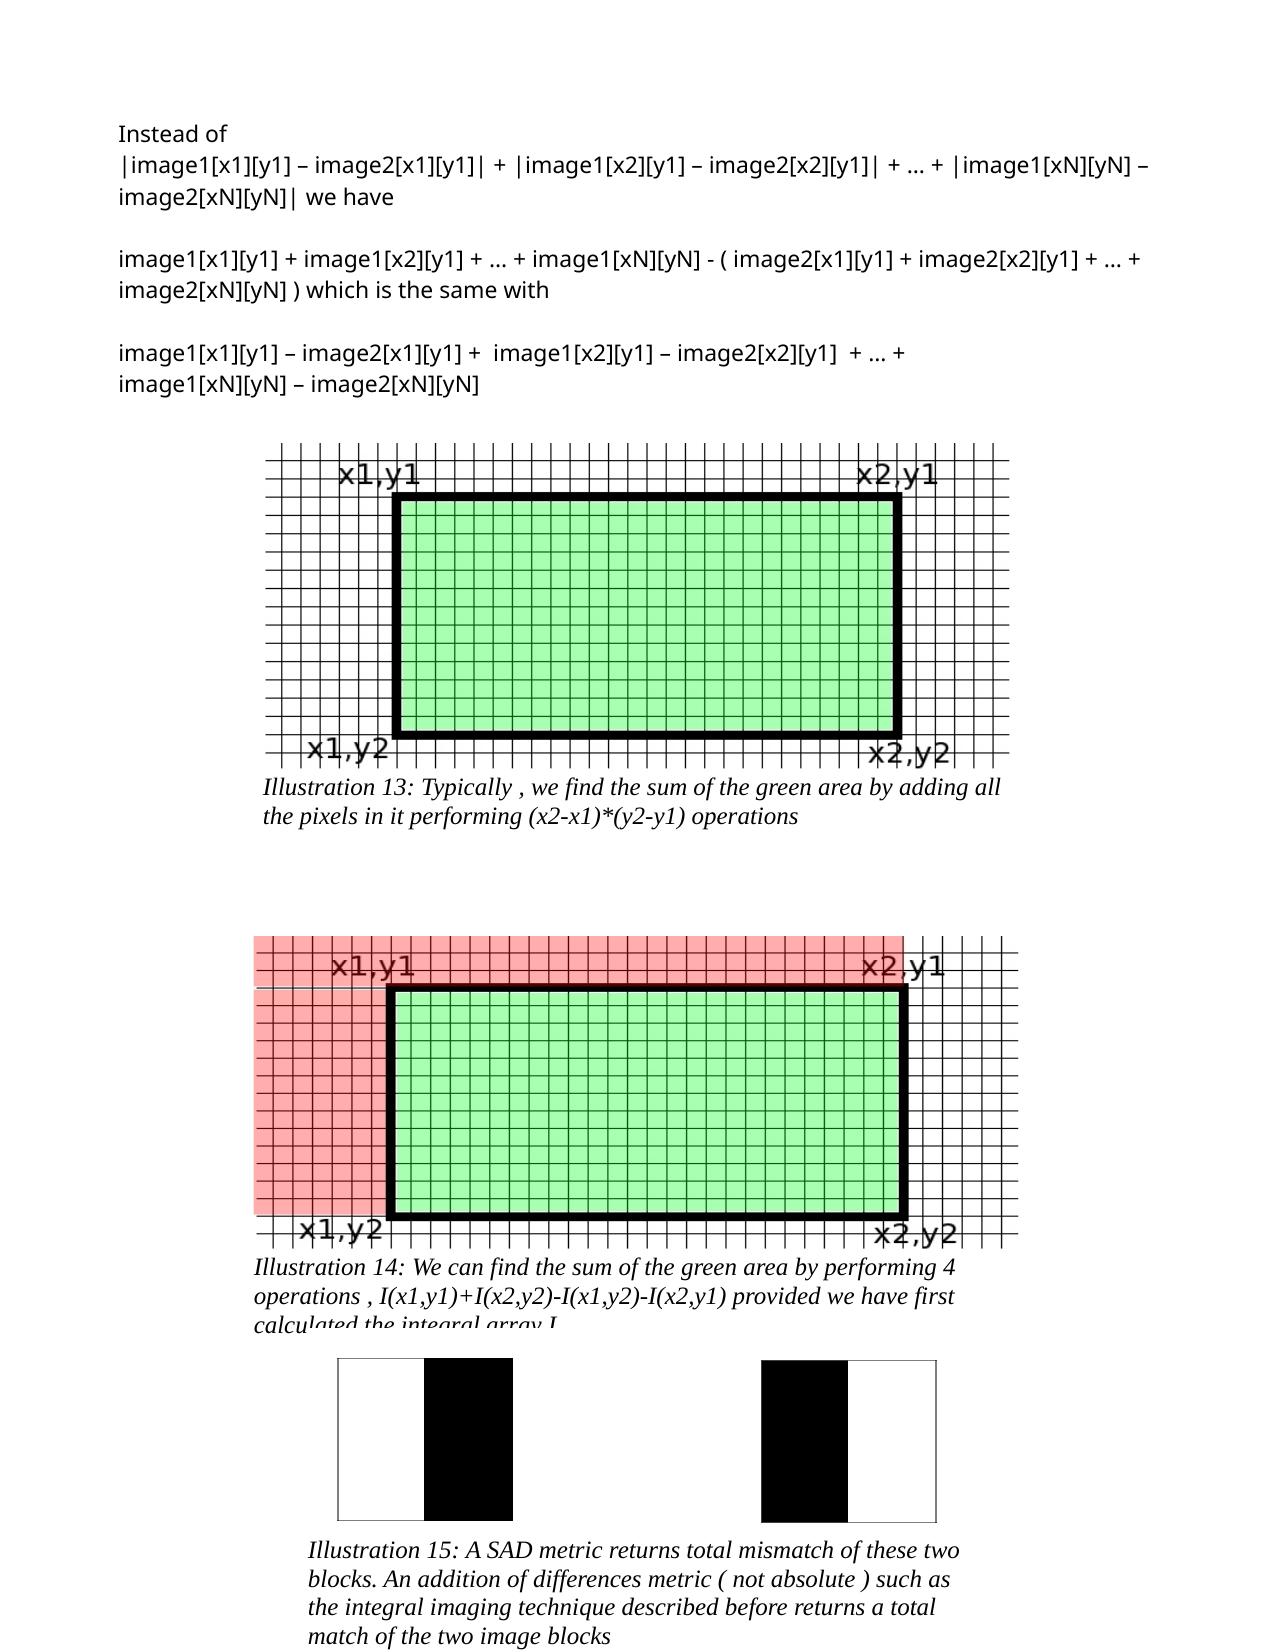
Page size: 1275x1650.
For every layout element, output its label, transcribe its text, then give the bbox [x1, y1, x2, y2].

picture [262, 443, 1013, 773]
text |image1[x1][y1] – image2[x1][y1]| + |image1[x2][y1] – image2[x2][y1]| + … + |image1[xN][yN] – image2[xN][yN]| we have [118, 149, 1157, 212]
text image1[x1][y1] + image1[x2][y1] + … + image1[xN][yN] - ( image2[x1][y1] + image2[x2][y1] + … + image2[xN][yN] ) which is the same with [118, 243, 1157, 306]
text Illustration 15: A SAD metric returns total mismatch of these two blocks. An addition of differences metric ( not absolute ) such as the integral imaging technique described before returns a total match of the two image blocks [308, 1535, 967, 1650]
picture [253, 936, 1022, 1253]
text Instead of [118, 118, 1157, 149]
text image1[x1][y1] – image2[x1][y1] + image1[x2][y1] – image2[x2][y1] + … + [118, 337, 1157, 368]
text Illustration 14: We can find the sum of the green area by performing 4 operations , I(x1,y1)+I(x2,y2)-I(x1,y2)-I(x2,y1) provided we have first calculated the integral array I [253, 1253, 1021, 1339]
text image1[xN][yN] – image2[xN][yN] [118, 368, 1157, 399]
picture [307, 1340, 968, 1535]
text Illustration 13: Typically , we find the sum of the green area by adding all the pixels in it performing (x2-x1)*(y2-y1) operations [263, 773, 1012, 830]
